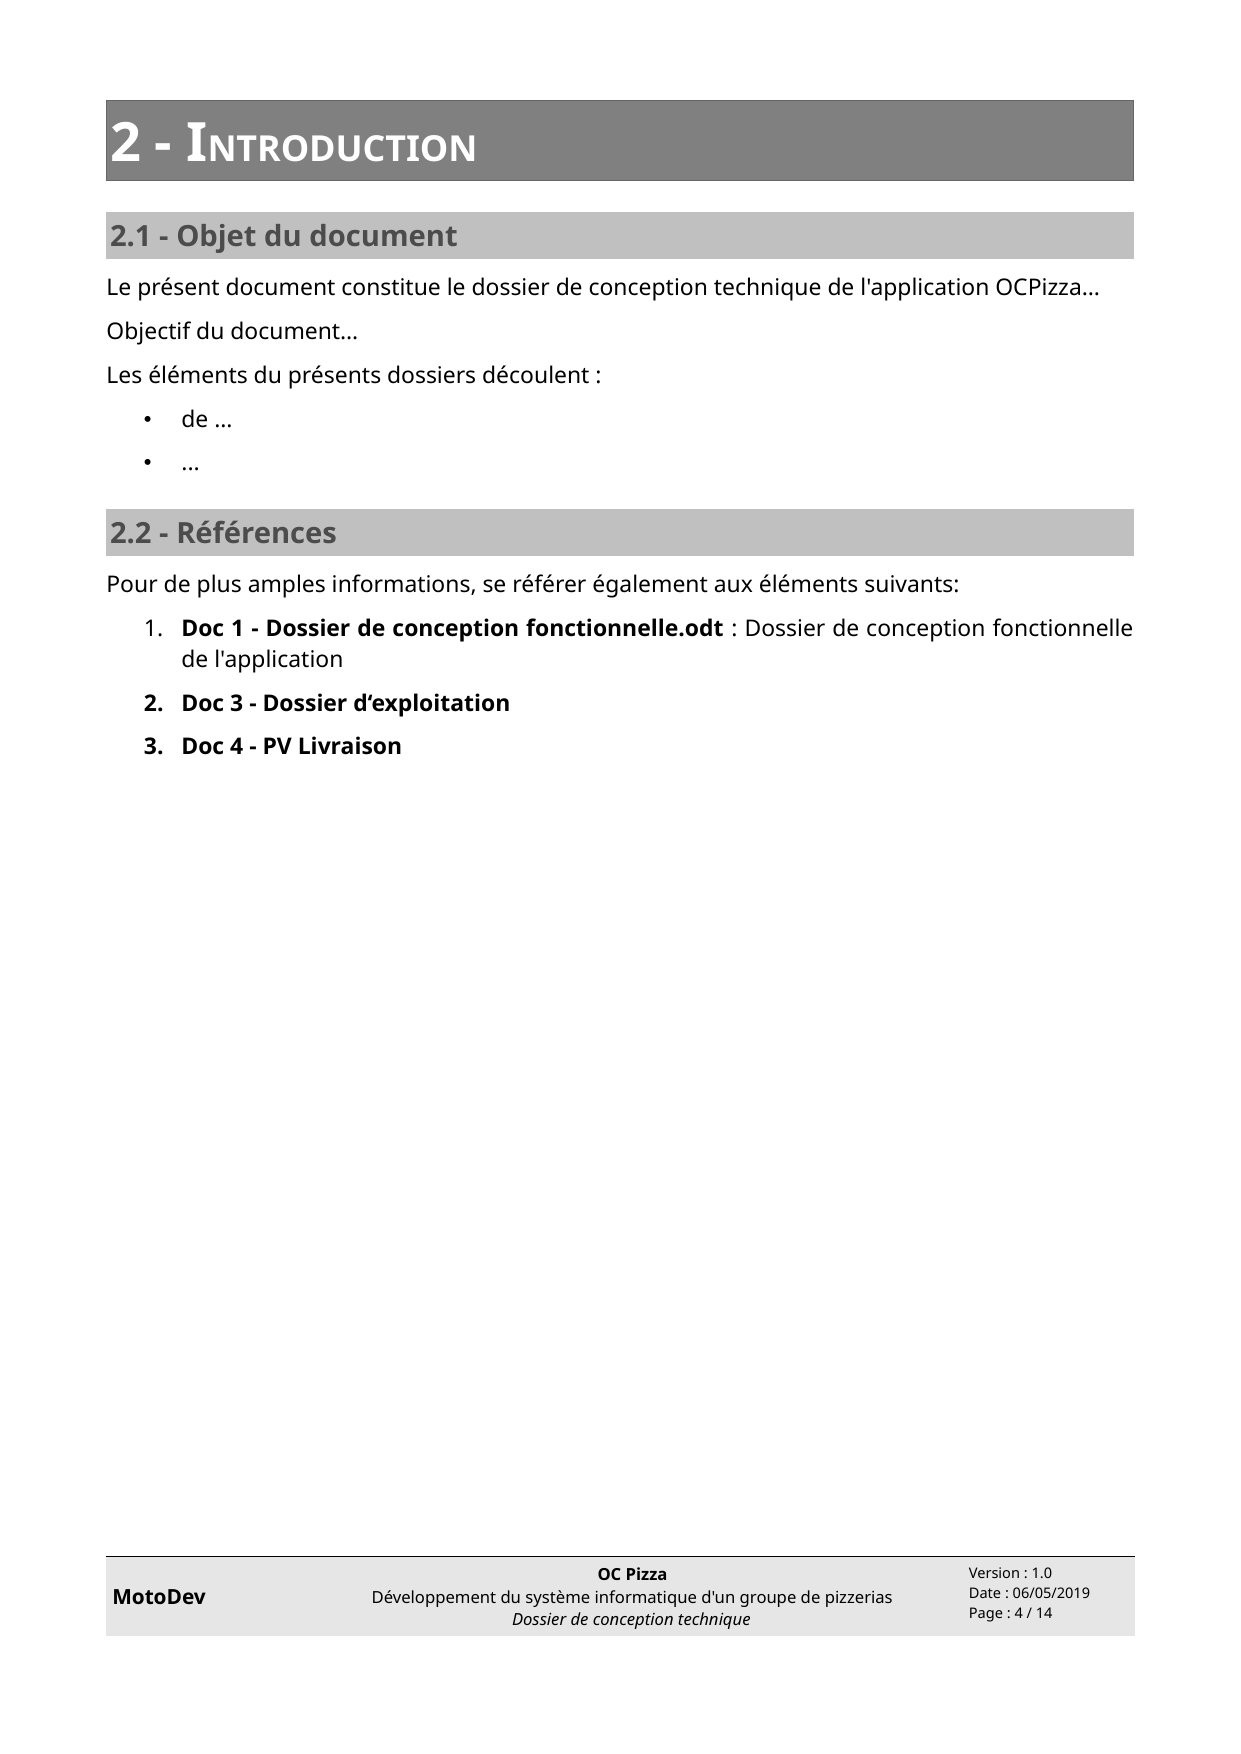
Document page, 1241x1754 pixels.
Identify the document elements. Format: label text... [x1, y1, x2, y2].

list de … [144, 402, 1134, 434]
list Doc 4 - PV Livraison [144, 730, 1134, 762]
text Pour de plus amples informations, se référer également aux éléments suivants: [106, 568, 1134, 599]
list Doc 1 - Dossier de conception fonctionnelle.odt : Dossier de conception fonctionnelle de l'application [144, 612, 1134, 674]
text Le présent document constitue le dossier de conception technique de l'application OCPizza… [106, 271, 1134, 302]
list ... [144, 446, 1134, 477]
subtitle Introduction [107, 101, 1133, 180]
text Les éléments du présents dossiers découlent : [106, 359, 1134, 390]
text Objectif du document… [106, 315, 1134, 346]
subtitle Références [107, 510, 1133, 555]
list Doc 3 - Dossier d‘exploitation [144, 687, 1134, 718]
subtitle Objet du document [107, 213, 1133, 258]
